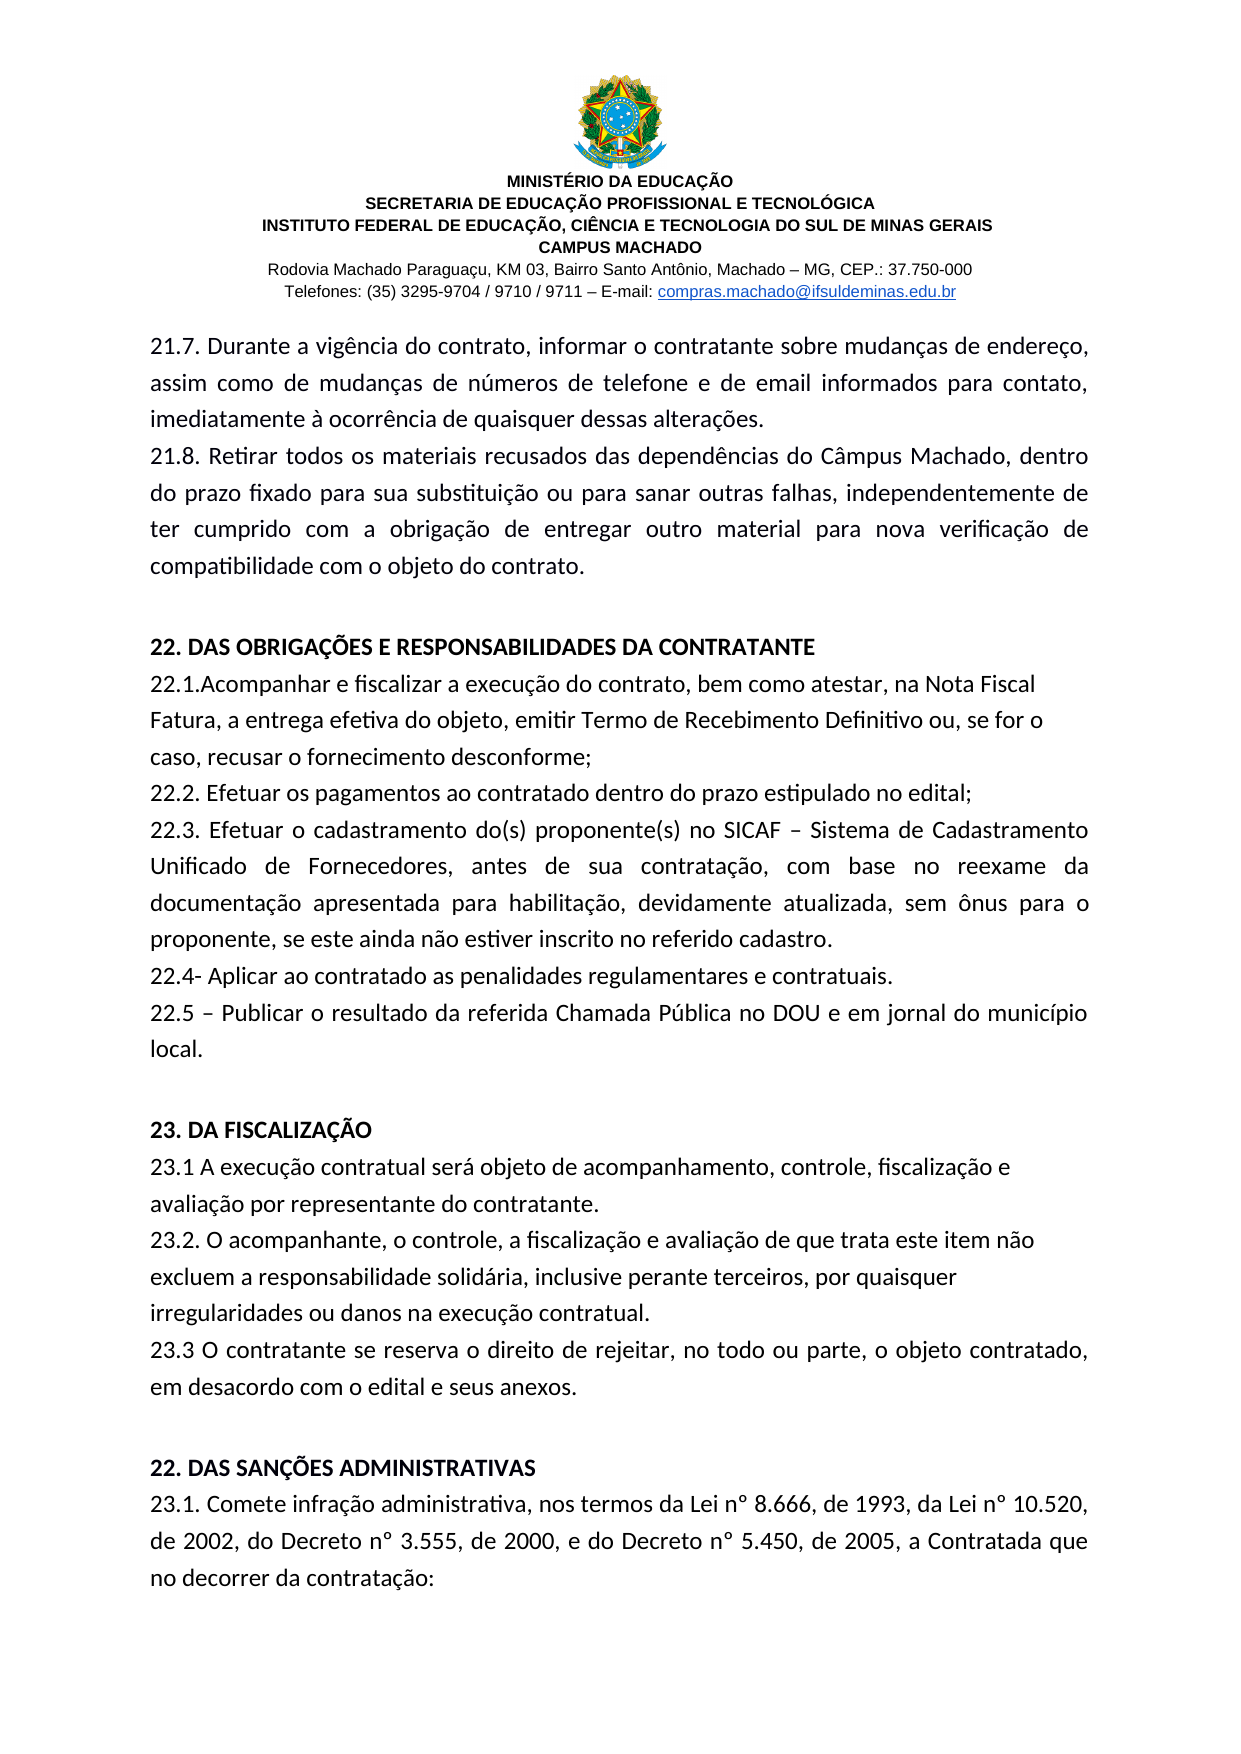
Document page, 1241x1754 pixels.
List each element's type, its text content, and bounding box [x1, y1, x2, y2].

text 22.3. Efetuar o cadastramento do(s) proponente(s) no SICAF – Sistema de Cadastramento Unificado de Fornecedores, antes de sua contratação, com base no reexame da documentação apresentada para habilitação, devidamente atualizada, sem ônus para o proponente, se este ainda não estiver inscrito no referido cadastro. [150, 814, 1090, 954]
text avaliação por representante do contratante. [150, 1188, 1090, 1218]
text 23. DA FISCALIZAÇÃO [150, 1115, 1090, 1145]
text irregularidades ou danos na execução contratual. [150, 1297, 1090, 1328]
text 22. DAS OBRIGAÇÕES E RESPONSABILIDADES DA CONTRATANTE [150, 631, 1090, 662]
text 22. DAS SANÇÕES ADMINISTRATIVAS [150, 1452, 1090, 1482]
picture [573, 75, 667, 169]
text 23.1. Comete infração administrativa, nos termos da Lei nº 8.666, de 1993, da Lei nº 10.520, de 2002, do Decreto nº 3.555, de 2000, e do Decreto nº 5.450, de 2005, a Contratada que no decorrer da contratação: [150, 1488, 1090, 1592]
text 22.5 – Publicar o resultado da referida Chamada Pública no DOU e em jornal do município local. [150, 997, 1090, 1064]
picture [639, 150, 650, 156]
text 21.8. Retirar todos os materiais recusados das dependências do Câmpus Machado, dentro do prazo fixado para sua substituição ou para sanar outras falhas, independentemente de ter cumprido com a obrigação de entregar outro material para nova verificação de compatibilidade com o objeto do contrato. [150, 440, 1090, 580]
text 22.1.Acompanhar e fiscalizar a execução do contrato, bem como atestar, na Nota Fiscal [150, 668, 1090, 698]
text 23.1 A execução contratual será objeto de acompanhamento, controle, fiscalização e [150, 1151, 1090, 1182]
text excluem a responsabilidade solidária, inclusive perante terceiros, por quaisquer [150, 1261, 1090, 1291]
text caso, recusar o fornecimento desconforme; [150, 741, 1090, 771]
text 22.4- Aplicar ao contratado as penalidades regulamentares e contratuais. [150, 960, 1090, 991]
text Fatura, a entrega efetiva do objeto, emitir Termo de Recebimento Definitivo ou, se for o [150, 704, 1090, 735]
text 21.7. Durante a vigência do contrato, informar o contratante sobre mudanças de endereço, assim como de mudanças de números de telefone e de email informados para contato, imediatamente à ocorrência de quaisquer dessas alterações. [150, 330, 1090, 434]
text 23.3 O contratante se reserva o direito de rejeitar, no todo ou parte, o objeto contratado, em desacordo com o edital e seus anexos. [150, 1334, 1090, 1401]
picture [613, 164, 628, 169]
text 23.2. O acompanhante, o controle, a fiscalização e avaliação de que trata este item não [150, 1224, 1090, 1255]
text 22.2. Efetuar os pagamentos ao contratado dentro do prazo estipulado no edital; [150, 777, 1090, 808]
